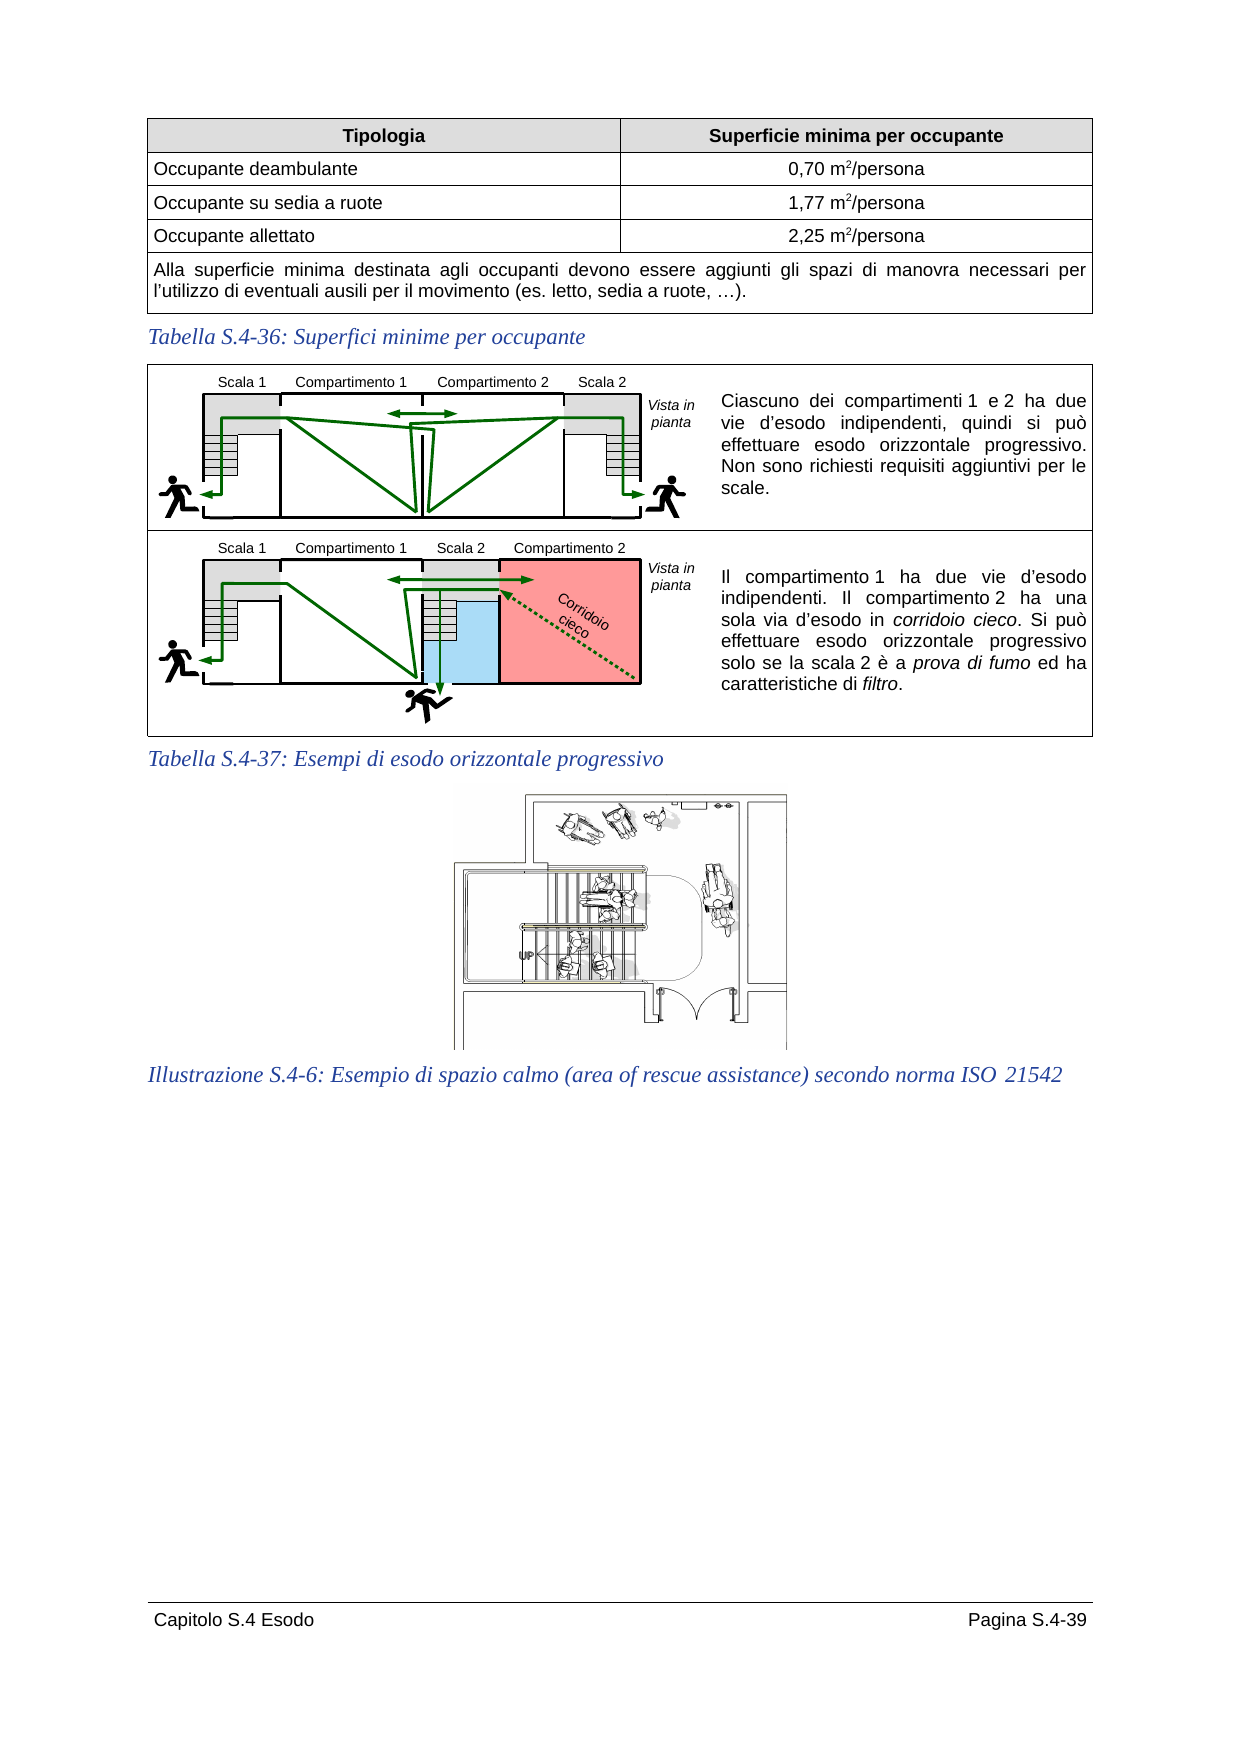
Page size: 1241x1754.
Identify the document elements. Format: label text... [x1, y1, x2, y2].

table_header Ciascuno dei compartimenti 1 e 2 ha due vie d’esodo indipendenti, quindi si può effettuare esodo orizzontale progressivo. Non sono richiesti requisiti aggiuntivi per le scale. [715, 365, 1092, 530]
text [148, 783, 453, 792]
table_cell Occupante allettato [148, 220, 620, 252]
table_header Superficie minima per occupante [621, 119, 1092, 152]
table_cell Alla superficie minima destinata agli occupanti devono essere aggiunti gli spazi di manovra necessari per l’utilizzo di eventuali ausili per il movimento (es. letto, sedia a ruote, …). [148, 253, 1092, 313]
table_cell [148, 531, 715, 736]
text Tabella S.4-36: Superfici minime per occupante [148, 323, 1093, 349]
text Illustrazione S.4-6: Esempio di spazio calmo (area of rescue assistance) secondo norma ISO 21542 [148, 792, 1093, 1087]
text Tabella S.4-37: Esempi di esodo orizzontale progressivo [148, 745, 1093, 771]
table_header Tipologia [148, 119, 620, 152]
table_cell Occupante deambulante [148, 153, 620, 185]
table_cell Occupante su sedia a ruote [148, 186, 620, 219]
table_cell 1,77 m2/persona [621, 186, 1092, 219]
text [788, 783, 1093, 792]
table_cell 2,25 m2/persona [621, 220, 1092, 252]
table_cell 0,70 m2/persona [621, 153, 1092, 185]
picture [453, 783, 788, 1050]
table_header [148, 365, 715, 530]
table_cell Il compartimento 1 ha due vie d’esodo indipendenti. Il compartimento 2 ha una sola via d’esodo in corridoio cieco. Si può effettuare esodo orizzontale progressivo solo se la scala 2 è a prova di fumo ed ha caratteristiche di filtro. [715, 531, 1092, 736]
